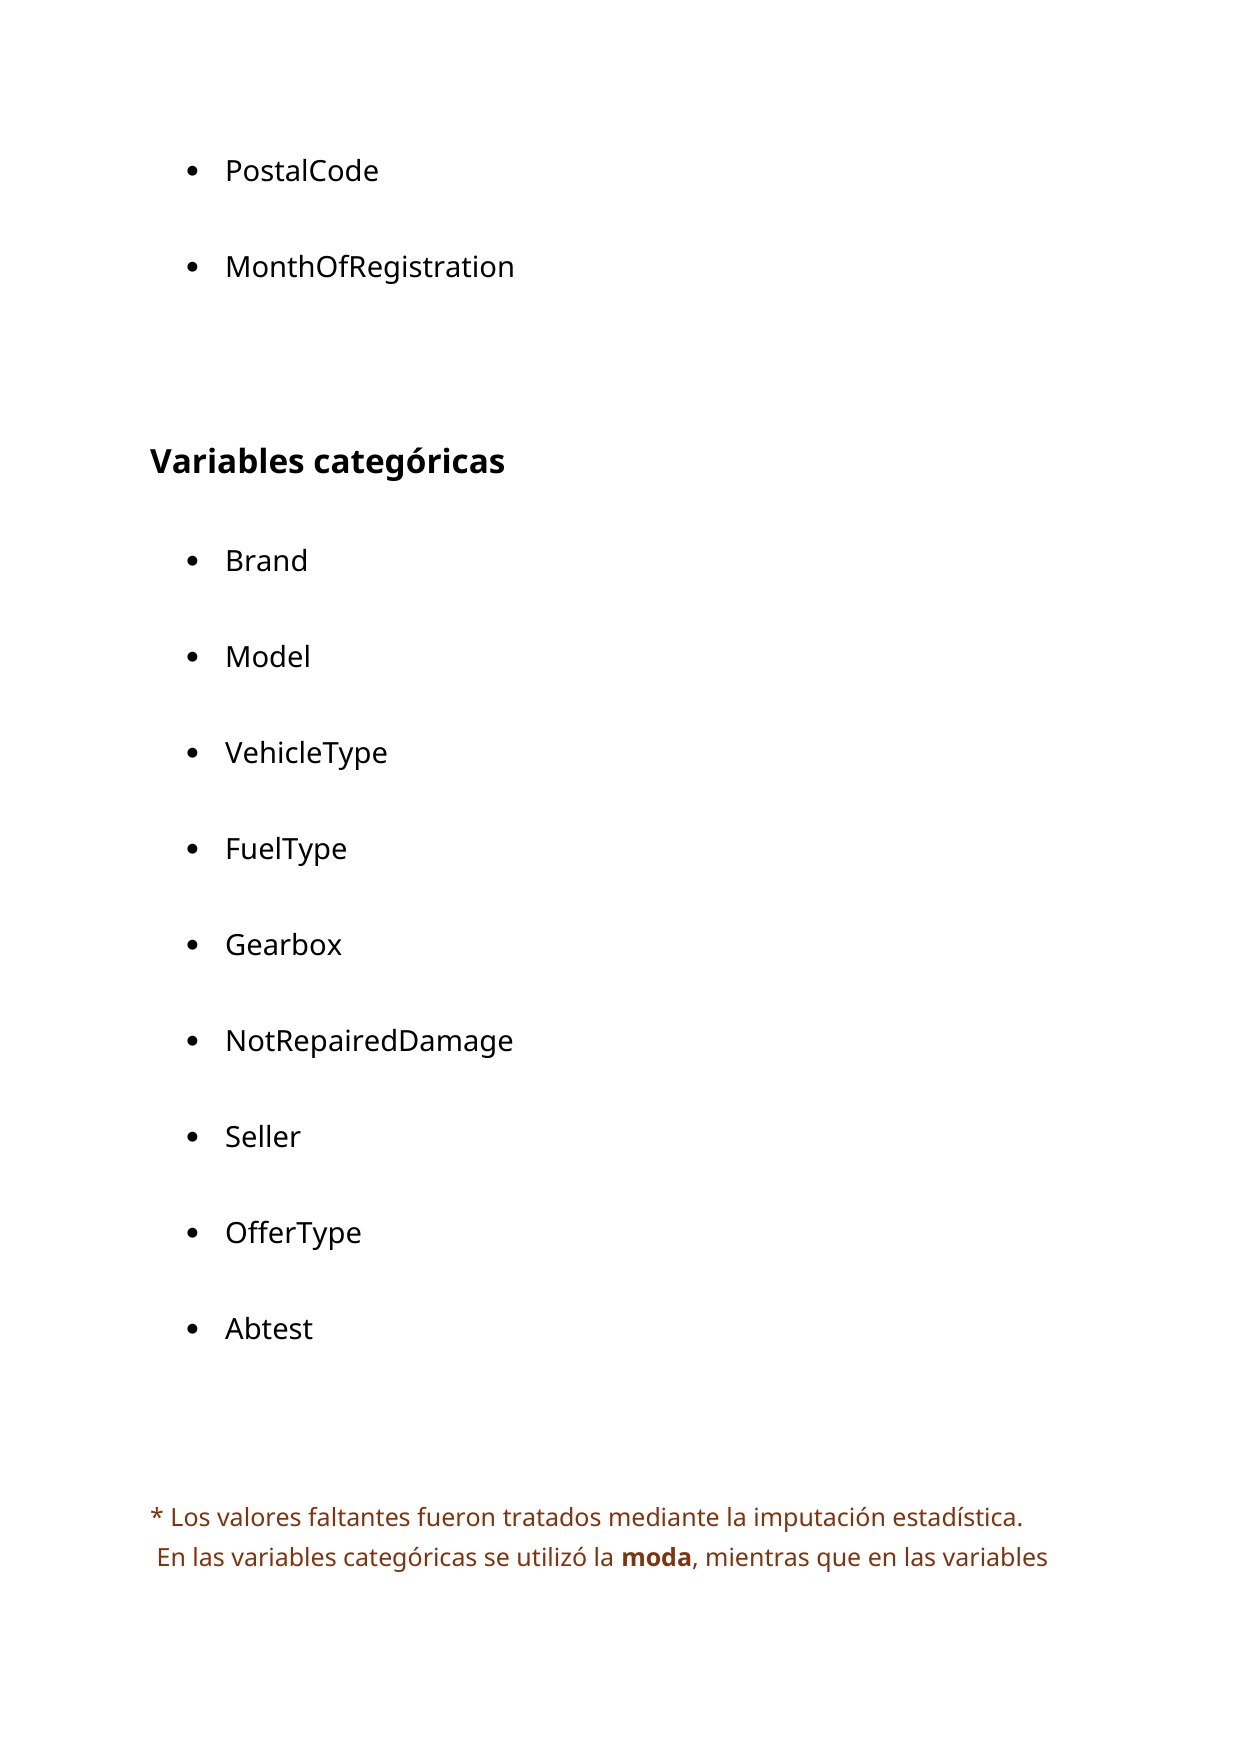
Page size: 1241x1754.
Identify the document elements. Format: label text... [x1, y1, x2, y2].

list MonthOfRegistration [187, 246, 1090, 286]
list PostalCode [187, 150, 1090, 190]
list Gearbox [187, 924, 1090, 964]
list NotRepairedDamage [187, 1020, 1090, 1060]
list Seller [187, 1116, 1090, 1156]
list Brand [187, 540, 1090, 580]
text * Los valores faltantes fueron tratados mediante la imputación estadística. En las variables categóricas se utilizó la moda, mientras que en las variables [150, 1500, 1090, 1573]
list Model [187, 636, 1090, 676]
list Abtest [187, 1308, 1090, 1348]
list FuelType [187, 828, 1090, 868]
list VehicleType [187, 732, 1090, 772]
list OfferType [187, 1212, 1090, 1252]
text Variables categóricas [150, 438, 1090, 483]
